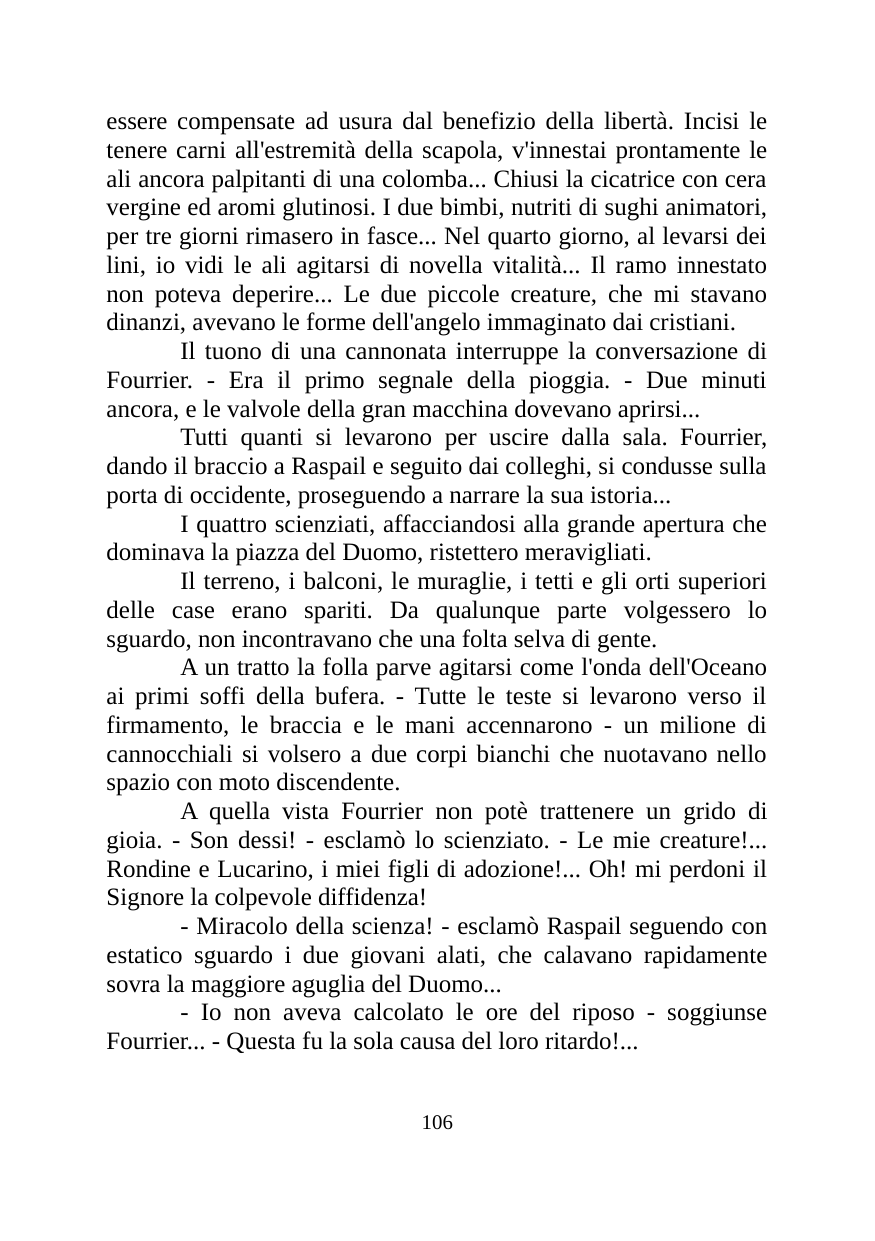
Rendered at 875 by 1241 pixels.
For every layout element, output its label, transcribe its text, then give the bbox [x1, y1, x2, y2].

text Il tuono di una cannonata interruppe la conversazione di Fourrier. - Era il primo segnale della pioggia. - Due minuti ancora, e le valvole della gran macchina dovevano aprirsi... [106, 336, 768, 422]
text I quattro scienziati, affacciandosi alla grande apertura che dominava la piazza del Duomo, ristettero meravigliati. [106, 509, 768, 566]
text A un tratto la folla parve agitarsi come l'onda dell'Oceano ai primi soffi della bufera. - Tutte le teste si levarono verso il firmamento, le braccia e le mani accennarono - un milione di cannocchiali si volsero a due corpi bianchi che nuotavano nello spazio con moto discendente. [106, 652, 768, 796]
text essere compensate ad usura dal benefizio della libertà. Incisi le tenere carni all'estremità della scapola, v'innestai prontamente le ali ancora palpitanti di una colomba... Chiusi la cicatrice con cera vergine ed aromi glutinosi. I due bimbi, nutriti di sughi animatori, per tre giorni rimasero in fasce... Nel quarto giorno, al levarsi dei lini, io vidi le ali agitarsi di novella vitalità... Il ramo innestato non poteva deperire... Le due piccole creature, che mi stavano dinanzi, avevano le forme dell'angelo immaginato dai cristiani. [106, 106, 768, 336]
text - Miracolo della scienza! - esclamò Raspail seguendo con estatico sguardo i due giovani alati, che calavano rapidamente sovra la maggiore aguglia del Duomo... [106, 911, 768, 997]
text Il terreno, i balconi, le muraglie, i tetti e gli orti superiori delle case erano spariti. Da qualunque parte volgessero lo sguardo, non incontravano che una folta selva di gente. [106, 566, 768, 652]
text - Io non aveva calcolato le ore del riposo - soggiunse Fourrier... - Questa fu la sola causa del loro ritardo!... [106, 997, 768, 1055]
text A quella vista Fourrier non potè trattenere un grido di gioia. - Son dessi! - esclamò lo scienziato. - Le mie creature!... Rondine e Lucarino, i miei figli di adozione!... Oh! mi perdoni il Signore la colpevole diffidenza! [106, 796, 768, 911]
text Tutti quanti si levarono per uscire dalla sala. Fourrier, dando il braccio a Raspail e seguito dai colleghi, si condusse sulla porta di occidente, proseguendo a narrare la sua istoria... [106, 422, 768, 509]
